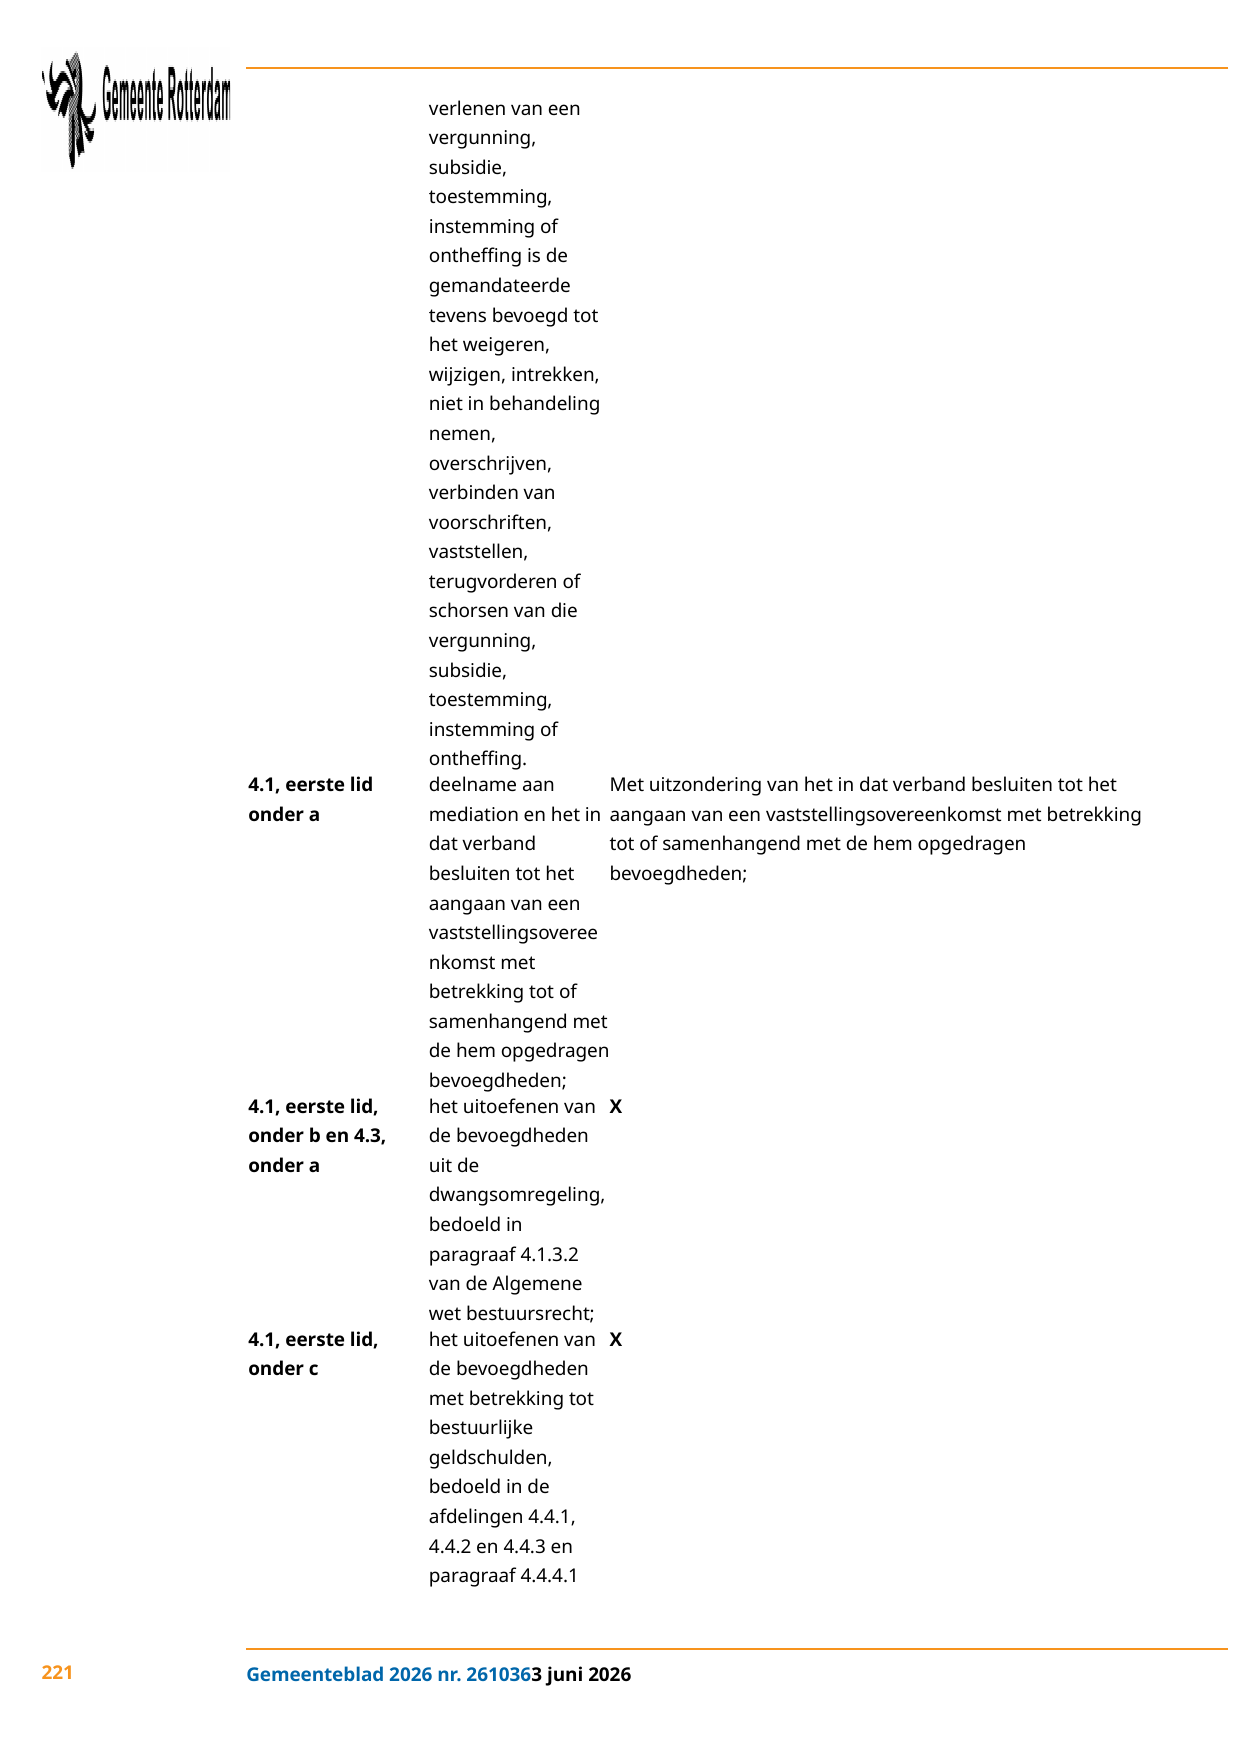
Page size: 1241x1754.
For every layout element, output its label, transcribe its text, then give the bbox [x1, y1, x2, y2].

table_cell X [609, 1326, 1152, 1588]
table_cell 4.1, eerste lid, onder c [248, 1326, 429, 1588]
table_cell verlenen van een vergunning, subsidie, toestemming, instemming of ontheffing is de gemandateerde tevens bevoegd tot het weigeren, wijzigen, intrekken, niet in behandeling nemen, overschrijven, verbinden van voorschriften, vaststellen, terugvorderen of schorsen van die vergunning, subsidie, toestemming, instemming of ontheffing. [429, 95, 609, 771]
table_cell het uitoefenen van de bevoegdheden uit de dwangsomregeling, bedoeld in paragraaf 4.1.3.2 van de Algemene wet bestuursrecht; [429, 1093, 609, 1326]
picture [41, 47, 231, 172]
table_cell deelname aan mediation en het in dat verband besluiten tot het aangaan van een vaststellingsovereenkomst met betrekking tot of samenhangend met de hem opgedragen bevoegdheden; [429, 771, 609, 1093]
table_cell X [609, 1093, 1152, 1326]
table_cell 4.1, eerste lid onder a [248, 771, 429, 1093]
table_cell 4.1, eerste lid, onder b en 4.3, onder a [248, 1093, 429, 1326]
table_cell het uitoefenen van de bevoegdheden met betrekking tot bestuurlijke geldschulden, bedoeld in de afdelingen 4.4.1, 4.4.2 en 4.4.3 en paragraaf 4.4.4.1 [429, 1326, 609, 1588]
table_cell [609, 95, 1152, 771]
table_cell Met uitzondering van het in dat verband besluiten tot het aangaan van een vaststellingsovereenkomst met betrekking tot of samenhangend met de hem opgedragen bevoegdheden; [609, 771, 1152, 1093]
table_cell [248, 95, 429, 771]
